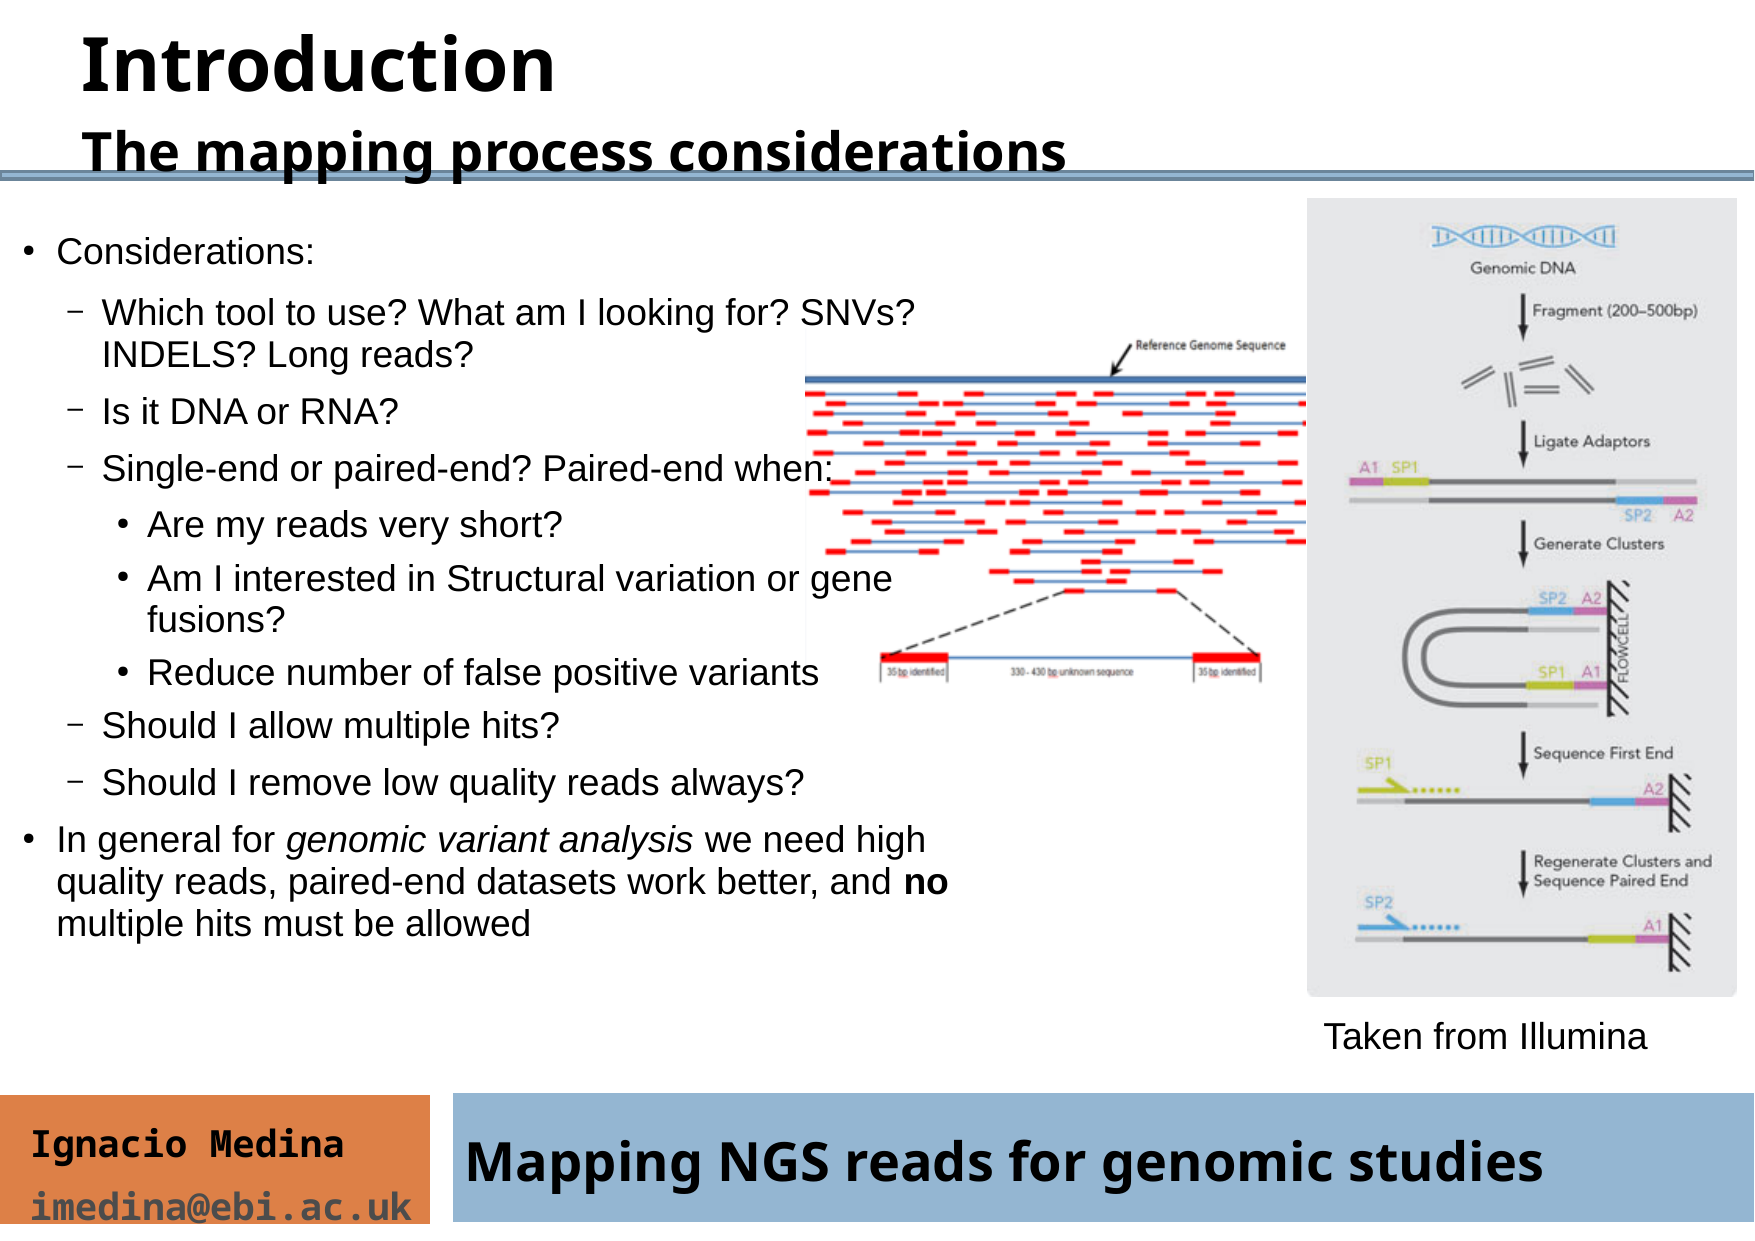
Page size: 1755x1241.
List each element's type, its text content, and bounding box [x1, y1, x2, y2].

list Considerations: Which tool to use? What am I looking for? SNVs? INDELS? Long reads? Is it DNA or RNA? Single-end or paired-end? Paired-end when: Are my reads very short? Am I interested in Structural variation or gene fusions? Reduce number of false positive variants Should I allow multiple hits? Should I remove low quality reads always? In general for genomic variant analysis we need high quality reads, paired-end datasets work better, and no multiple hits must be allowed [10, 231, 1039, 951]
text_box [429, 171, 453, 179]
text_box Mapping NGS reads for genomic studies [450, 1116, 1726, 1195]
picture [1039, 328, 1306, 690]
text_box Taken from Illumina [1308, 1008, 1744, 1066]
picture [1307, 198, 1737, 997]
text_box [326, 171, 423, 179]
text_box [292, 171, 318, 179]
text_box Introduction The mapping process considerations [67, 3, 1688, 169]
text_box [461, 171, 1754, 179]
text_box [0, 171, 284, 179]
text_box Ignacio Medina imedina@ebi.ac.uk [15, 1110, 436, 1224]
